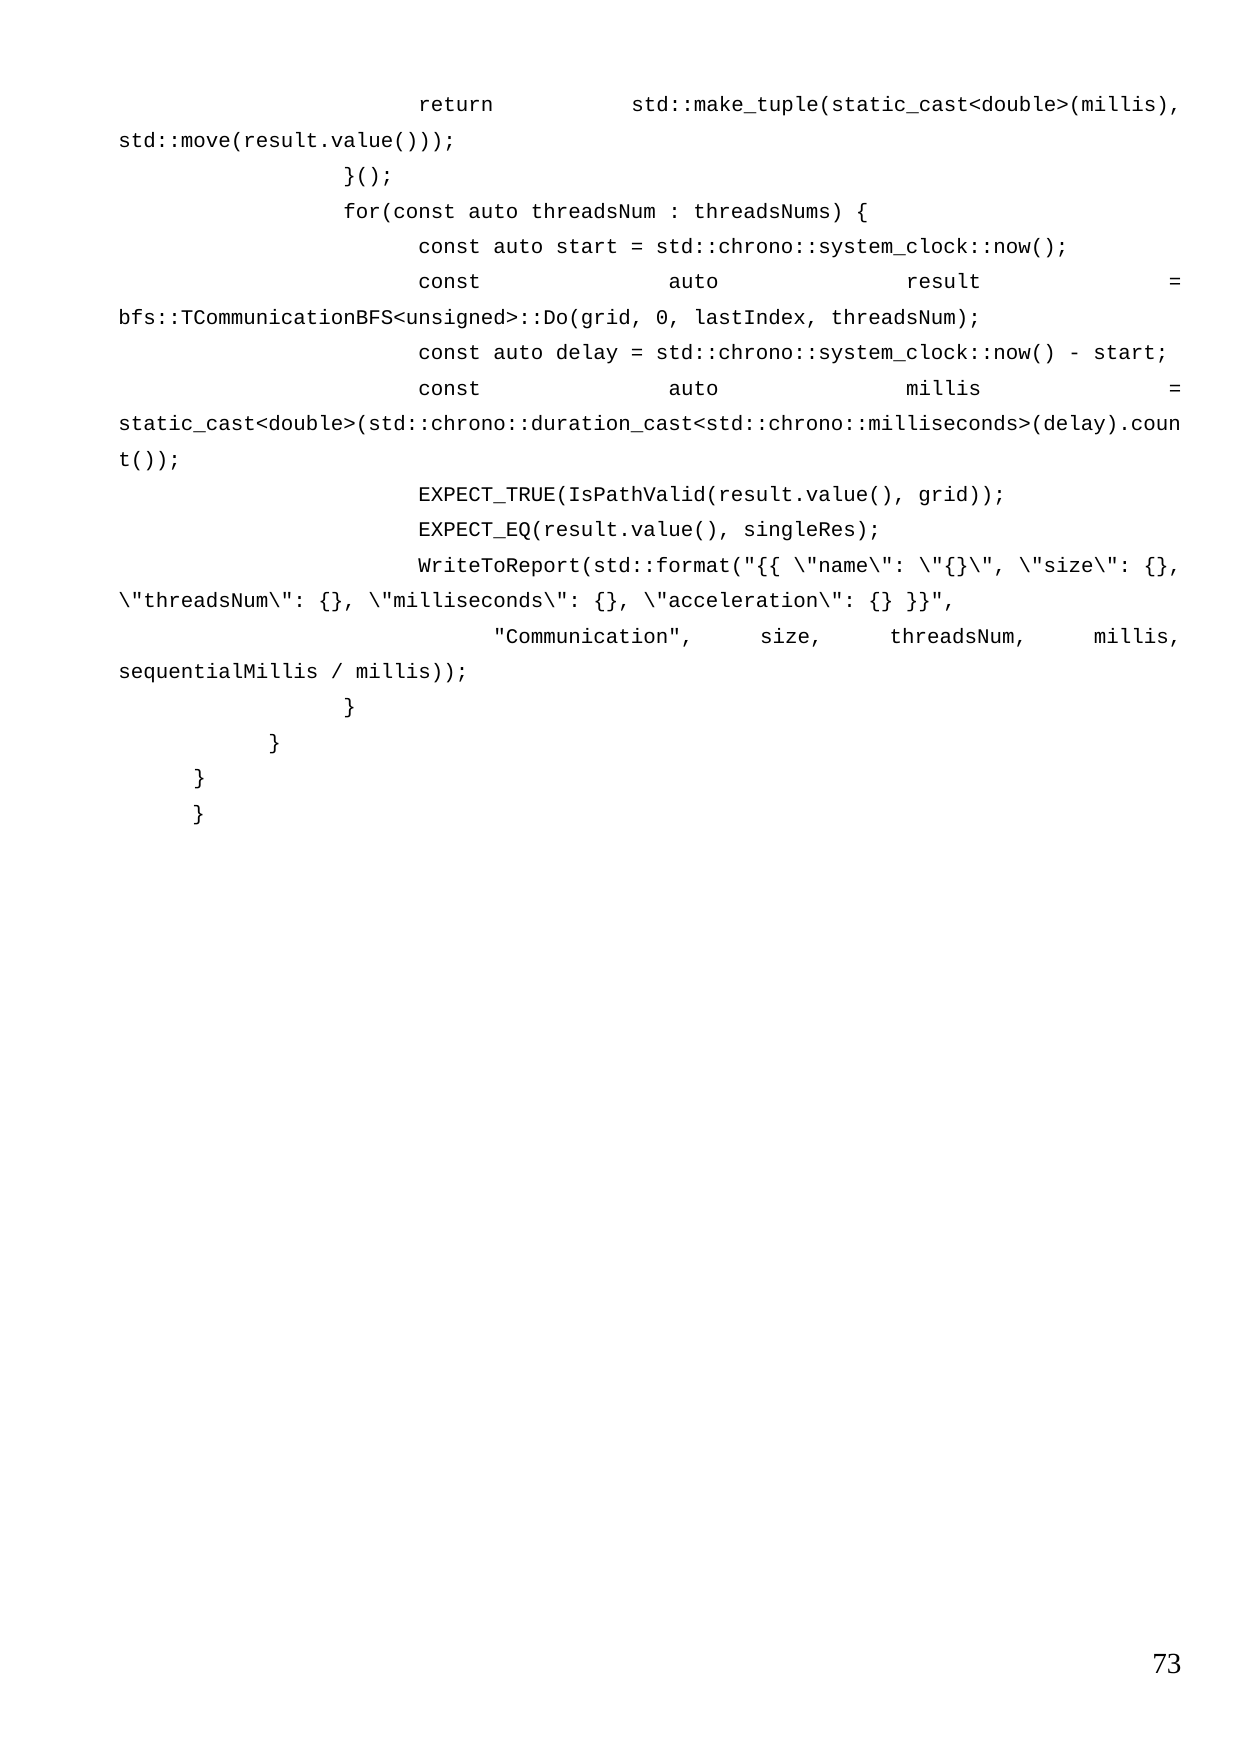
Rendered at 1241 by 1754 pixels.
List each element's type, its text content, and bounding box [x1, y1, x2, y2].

text return std::make_tuple(static_cast<double>(millis), std::move(result.value())); [118, 94, 1181, 153]
text const auto millis = static_cast<double>(std::chrono::duration_cast<std::chrono::milliseconds>(delay).count()); [118, 378, 1181, 472]
text "Communication", size, threadsNum, millis, sequentialMillis / millis)); [118, 626, 1181, 685]
text } [118, 803, 1181, 826]
text EXPECT_TRUE(IsPathValid(result.value(), grid)); [118, 484, 1181, 508]
text WriteToReport(std::format("{{ \"name\": \"{}\", \"size\": {}, \"threadsNum\": {}, \"milliseconds\": {}, \"acceleration\": {} }}", [118, 555, 1181, 614]
text for(const auto threadsNum : threadsNums) { [118, 201, 1181, 224]
text } [118, 697, 1181, 720]
text } [118, 767, 1181, 791]
text EXPECT_EQ(result.value(), singleRes); [118, 519, 1181, 543]
text } [118, 732, 1181, 756]
text }(); [118, 165, 1181, 189]
text const auto start = std::chrono::system_clock::now(); [118, 236, 1181, 260]
text const auto delay = std::chrono::system_clock::now() - start; [118, 342, 1181, 366]
text const auto result = bfs::TCommunicationBFS<unsigned>::Do(grid, 0, lastIndex, threadsNum); [118, 272, 1181, 331]
